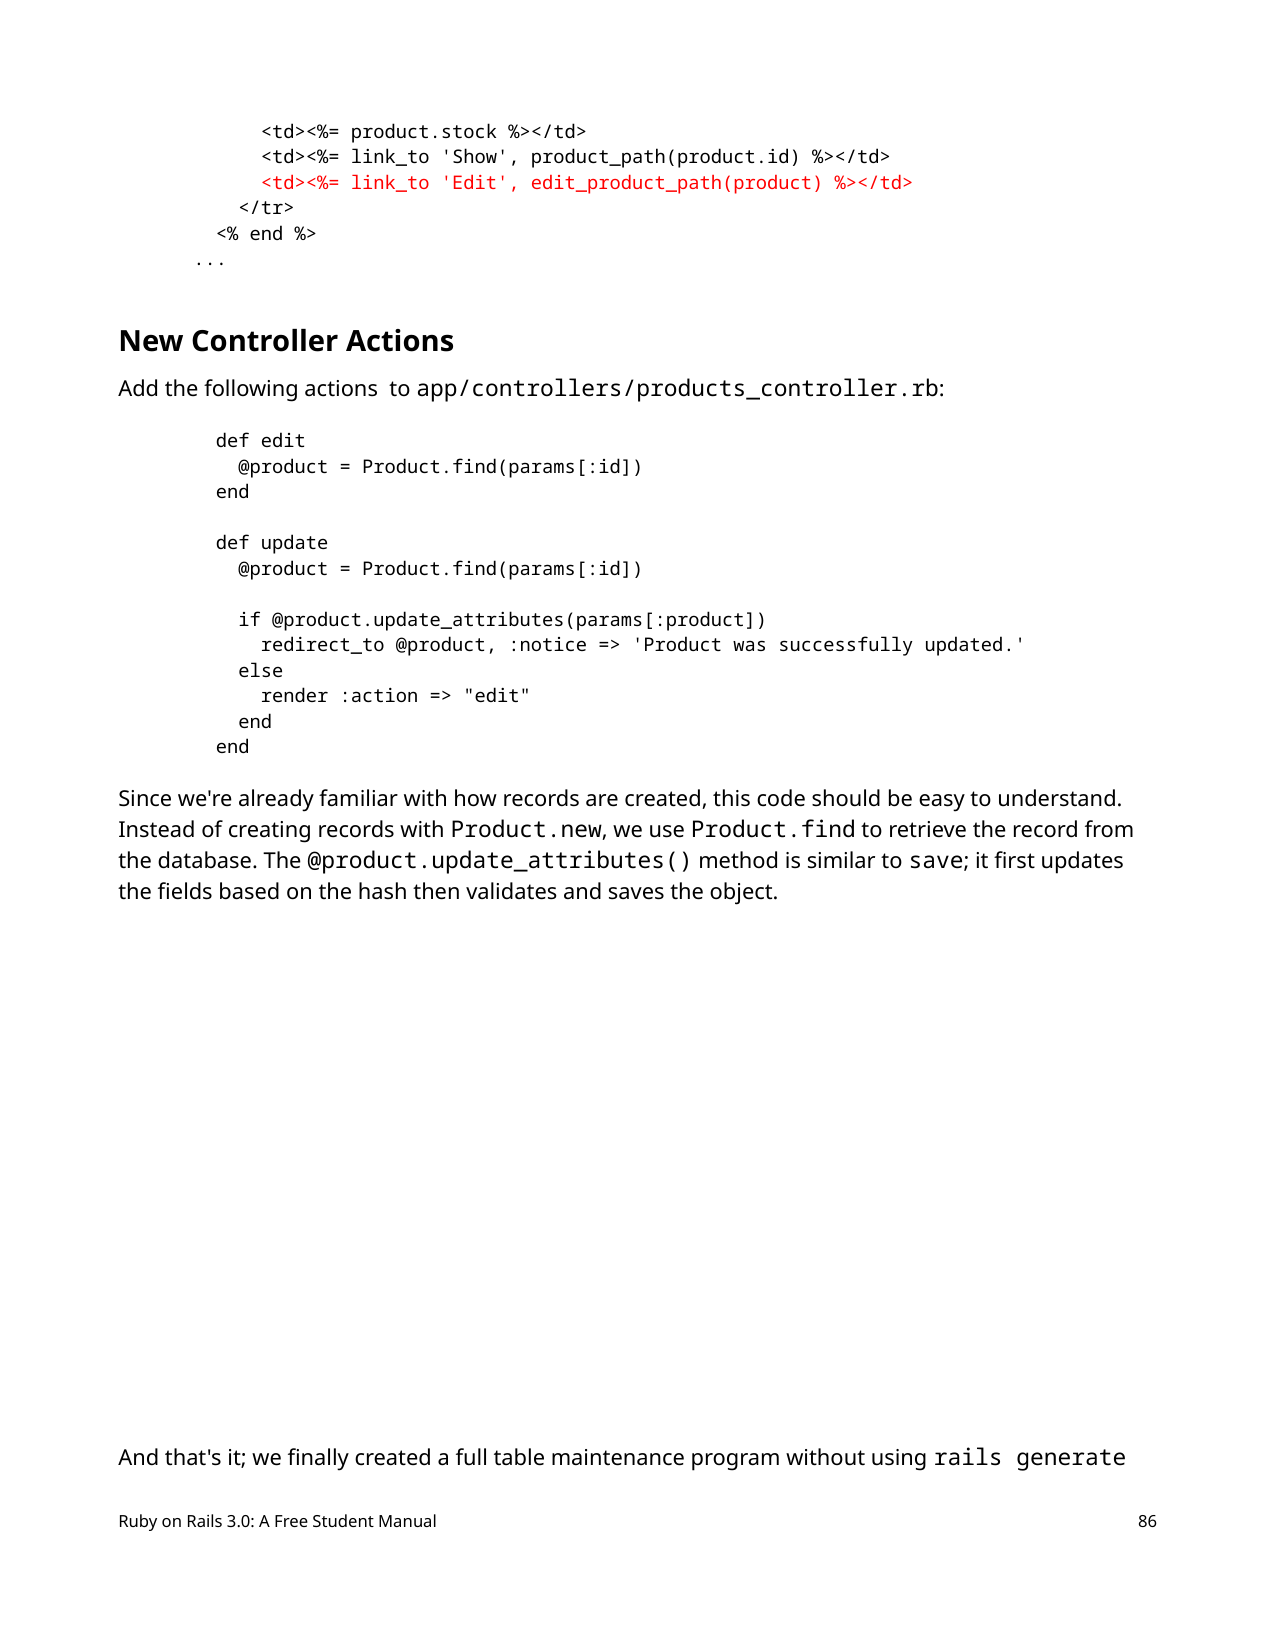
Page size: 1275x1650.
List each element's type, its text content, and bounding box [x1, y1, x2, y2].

text And that's it; we finally created a full table maintenance program without using rails generate [118, 1441, 1157, 1472]
text Add the following actions to app/controllers/products_controller.rb: [118, 372, 1157, 404]
subtitle New Controller Actions [118, 320, 1157, 360]
text Since we're already familiar with how records are created, this code should be easy to understand. Instead of creating records with Product.new, we use Product.find to retrieve the record from the database. The @product.update_attributes() method is similar to save; it first updates the fields based on the hash then validates and saves the object. [118, 783, 1157, 905]
text <td><%= product.stock %></td> <td><%= link_to 'Show', product_path(product.id) %></td> <td><%= link_to 'Edit', edit_product_path(product) %></td> </tr> <% end %> ... [193, 118, 1157, 271]
text def edit @product = Product.find(params[:id]) end def update @product = Product.find(params[:id]) if @product.update_attributes(params[:product]) redirect_to @product, :notice => 'Product was successfully updated.' else render :action => "edit" end end [193, 428, 1157, 759]
